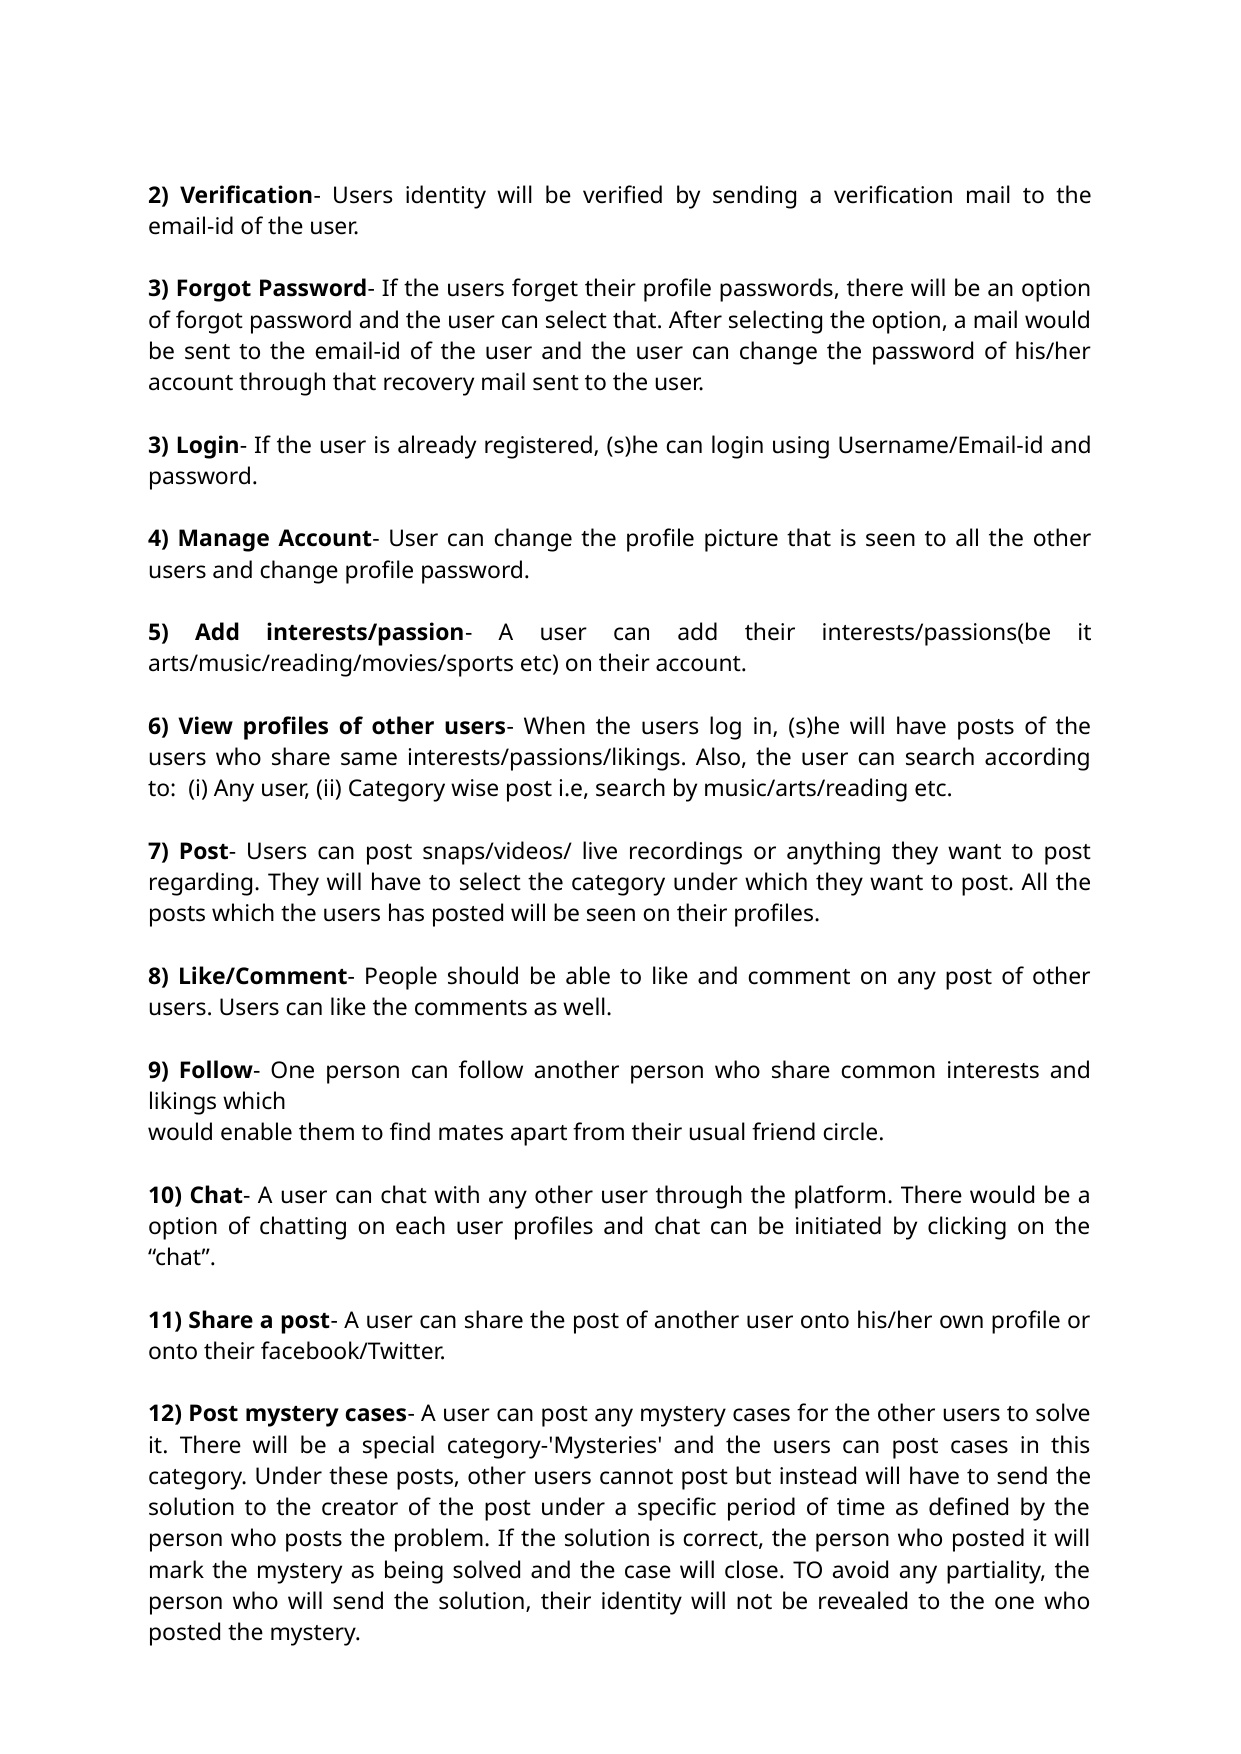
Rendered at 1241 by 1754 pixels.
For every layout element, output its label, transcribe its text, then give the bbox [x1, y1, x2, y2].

text 10) Chat- A user can chat with any other user through the platform. There would be a option of chatting on each user profiles and chat can be initiated by clicking on the “chat”. [148, 1179, 1092, 1272]
text 8) Like/Comment- People should be able to like and comment on any post of other users. Users can like the comments as well. [148, 960, 1092, 1022]
text 7) Post- Users can post snaps/videos/ live recordings or anything they want to post regarding. They will have to select the category under which they want to post. All the posts which the users has posted will be seen on their profiles. [148, 835, 1092, 929]
text 4) Manage Account- User can change the profile picture that is seen to all the other users and change profile password. [148, 522, 1092, 585]
text 2) Verification- Users identity will be verified by sending a verification mail to the email-id of the user. [148, 179, 1092, 241]
text 3) Login- If the user is already registered, (s)he can login using Username/Email-id and password. [148, 429, 1092, 491]
text 3) Forgot Password- If the users forget their profile passwords, there will be an option of forgot password and the user can select that. After selecting the option, a mail would be sent to the email-id of the user and the user can change the password of his/her account through that recovery mail sent to the user. [148, 272, 1092, 397]
text 9) Follow- One person can follow another person who share common interests and likings which [148, 1054, 1092, 1116]
text would enable them to find mates apart from their usual friend circle. [148, 1116, 1092, 1147]
text 6) View profiles of other users- When the users log in, (s)he will have posts of the users who share same interests/passions/likings. Also, the user can search according to: (i) Any user, (ii) Category wise post i.e, search by music/arts/reading etc. [148, 710, 1092, 804]
text 5) Add interests/passion- A user can add their interests/passions(be it arts/music/reading/movies/sports etc) on their account. [148, 616, 1092, 679]
text 12) Post mystery cases- A user can post any mystery cases for the other users to solve it. There will be a special category-'Mysteries' and the users can post cases in this category. Under these posts, other users cannot post but instead will have to send the solution to the creator of the post under a specific period of time as defined by the person who posts the problem. If the solution is correct, the person who posted it will mark the mystery as being solved and the case will close. TO avoid any partiality, the person who will send the solution, their identity will not be revealed to the one who posted the mystery. [148, 1397, 1092, 1647]
text 11) Share a post- A user can share the post of another user onto his/her own profile or onto their facebook/Twitter. [148, 1304, 1092, 1366]
